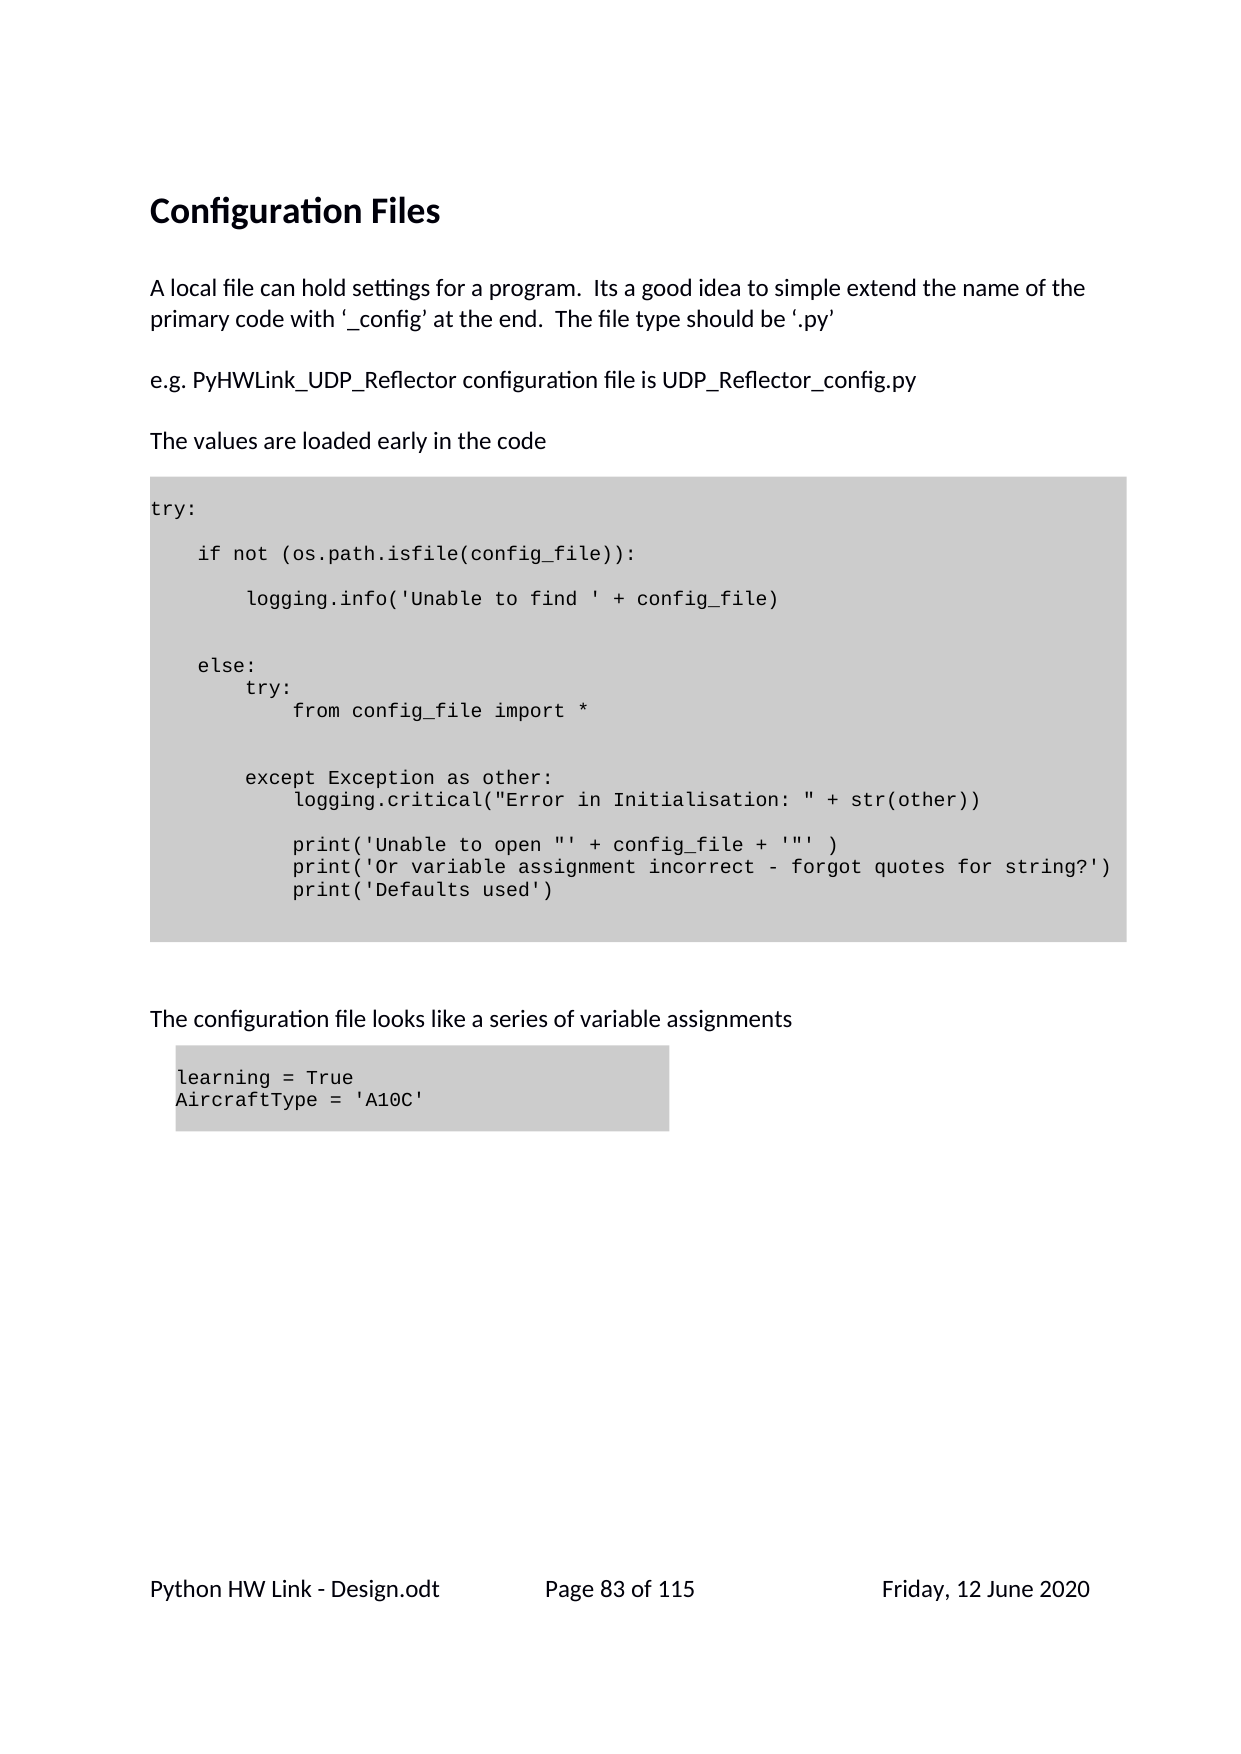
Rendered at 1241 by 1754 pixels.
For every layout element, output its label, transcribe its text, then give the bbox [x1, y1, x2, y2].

text The values are loaded early in the code [150, 425, 1090, 455]
text The configuration file looks like a series of variable assignments [150, 1003, 1090, 1034]
subtitle Configuration Files [150, 187, 1090, 233]
text e.g. PyHWLink_UDP_Reflector configuration file is UDP_Reflector_config.py [150, 364, 1090, 394]
text A local file can hold settings for a program. Its a good idea to simple extend the name of the primary code with ‘_config’ at the end. The file type should be ‘.py’ [150, 272, 1090, 333]
